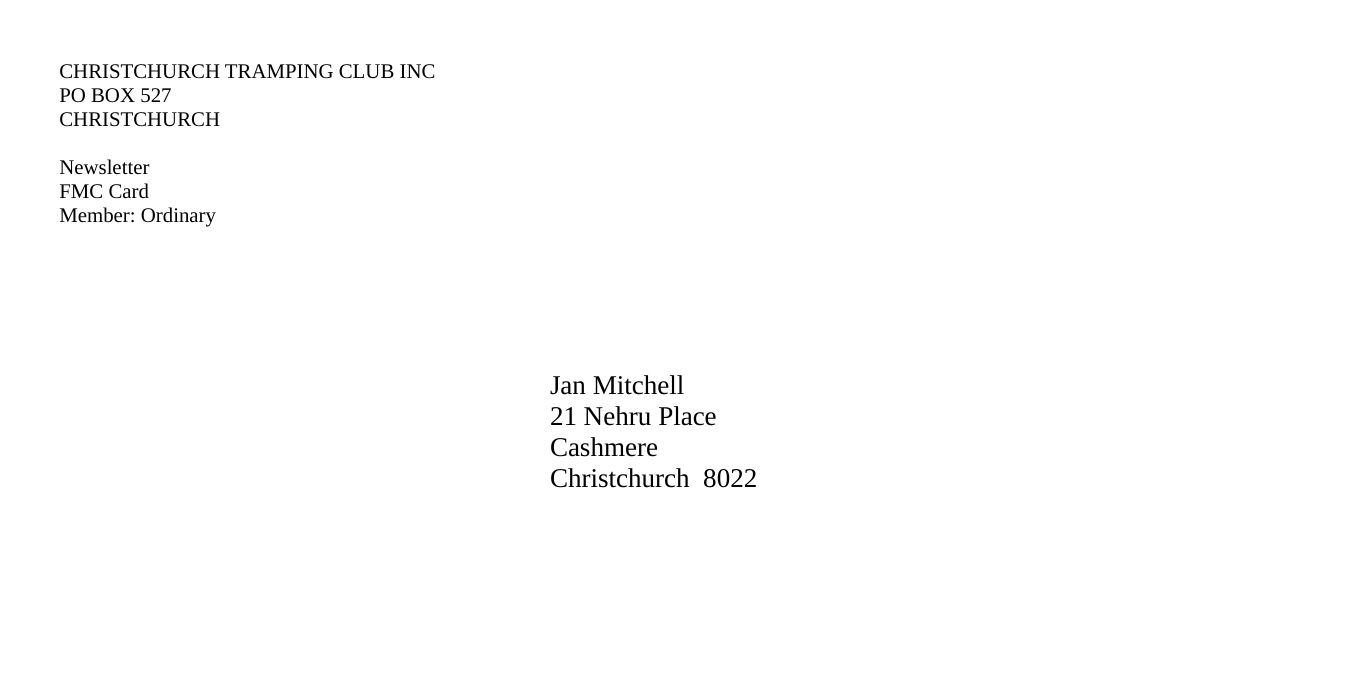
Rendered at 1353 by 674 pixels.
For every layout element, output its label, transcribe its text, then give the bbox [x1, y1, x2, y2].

text Jan Mitchell [550, 369, 1293, 400]
text CHRISTCHURCH TRAMPING CLUB INC [59, 59, 1293, 83]
text PO BOX 527 [59, 83, 1293, 107]
text CHRISTCHURCH [59, 107, 1293, 131]
text Cashmere [550, 431, 1293, 462]
text Member: Ordinary [59, 203, 1293, 227]
text Christchurch 8022 [550, 462, 1293, 493]
text Newsletter [59, 155, 1293, 179]
text FMC Card [59, 179, 1293, 203]
text 21 Nehru Place [550, 400, 1293, 431]
